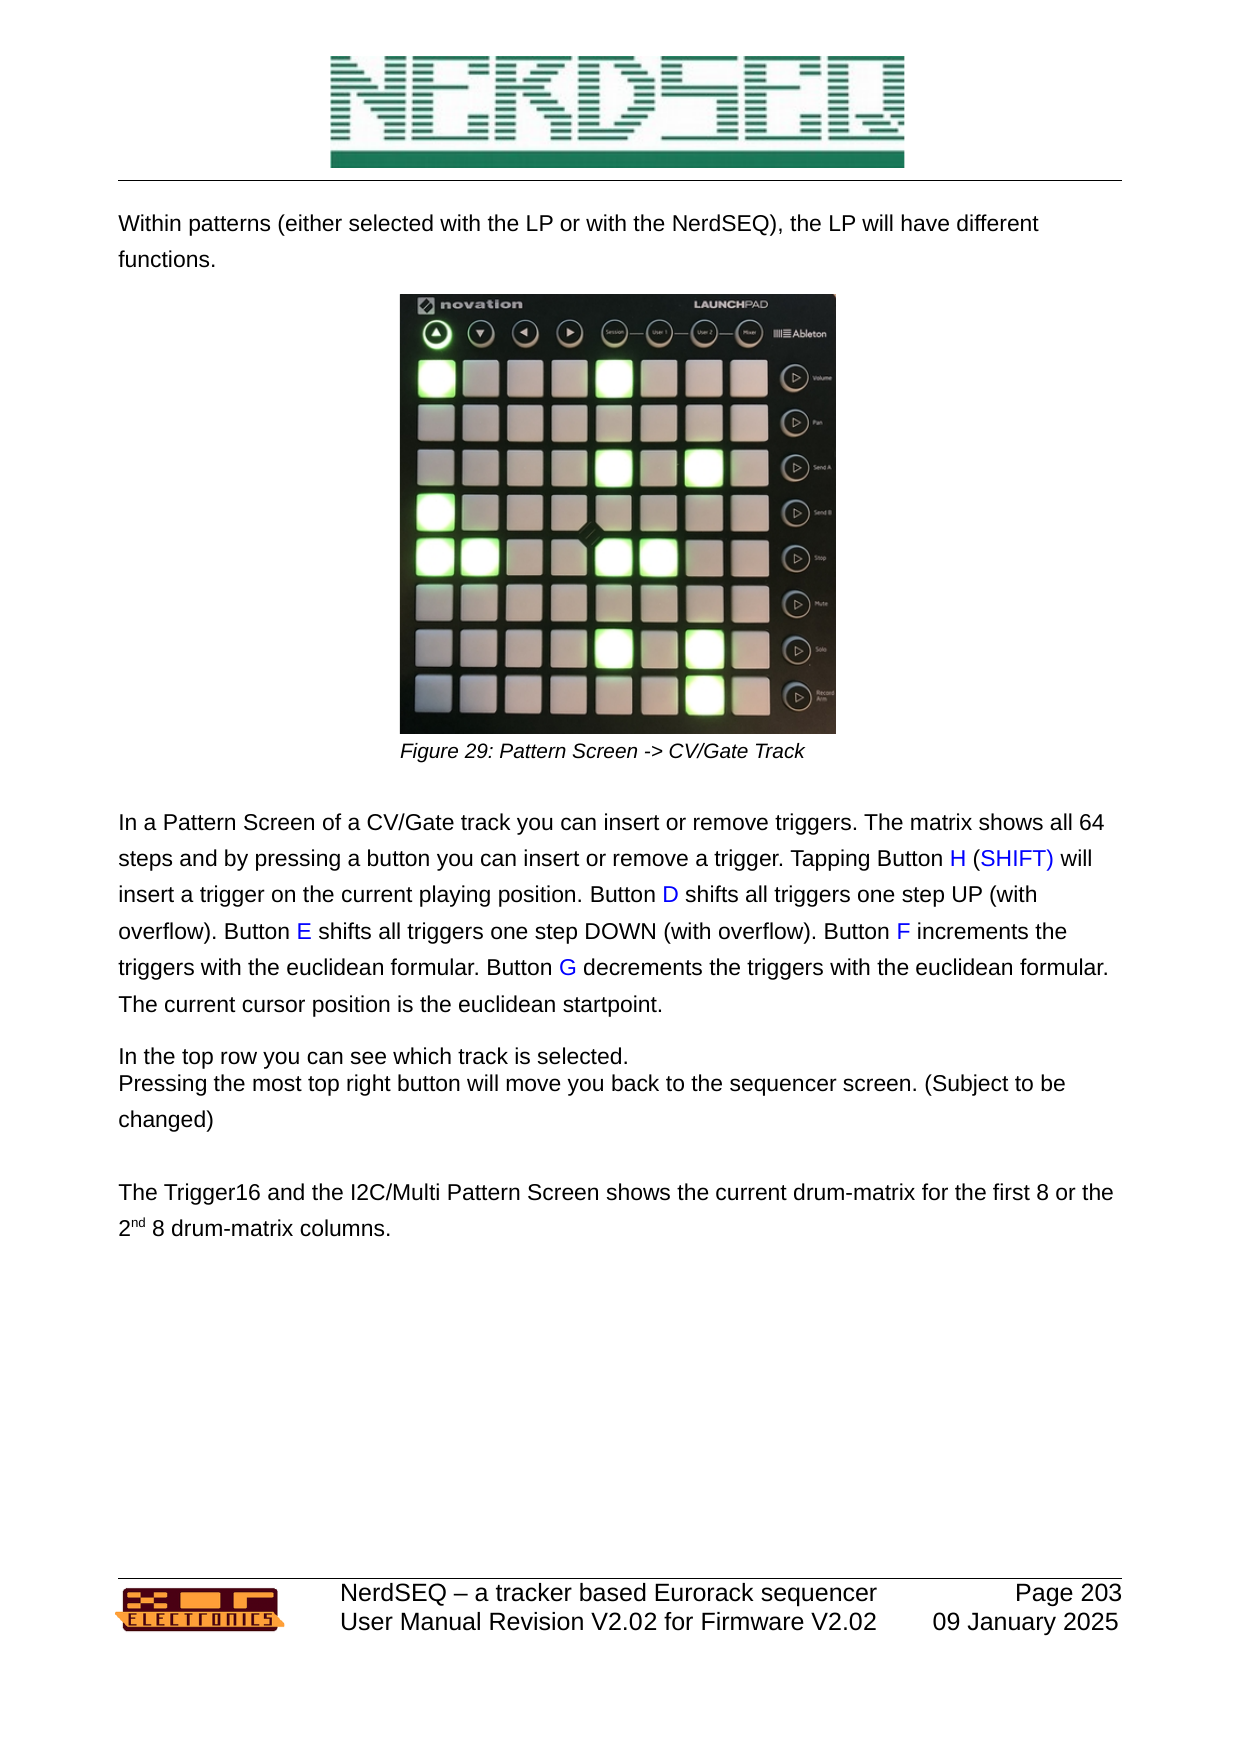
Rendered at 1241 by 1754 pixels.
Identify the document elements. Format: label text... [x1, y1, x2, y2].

text In a Pattern Screen of a CV/Gate track you can insert or remove triggers. The matrix shows all 64 steps and by pressing a button you can insert or remove a trigger. Tapping Button H (SHIFT) will insert a trigger on the current playing position. Button D shifts all triggers one step UP (with overflow). Button E shifts all triggers one step DOWN (with overflow). Button F increments the triggers with the euclidean formular. Button G decrements the triggers with the euclidean formular. [118, 809, 1122, 981]
picture [399, 294, 836, 734]
text Figure 29: Pattern Screen -> CV/Gate Track [400, 736, 840, 762]
text Within patterns (either selected with the LP or with the NerdSEQ), the LP will have different functions. [118, 209, 1122, 272]
text The Trigger16 and the I2C/Multi Pattern Screen shows the current drum-matrix for the first 8 or the 2nd 8 drum-matrix columns. [118, 1179, 1122, 1241]
picture [115, 1584, 285, 1634]
text Pressing the most top right button will move you back to the sequencer screen. (Subject to be changed) [118, 1069, 1122, 1132]
text The current cursor position is the euclidean startpoint. In the top row you can see which track is selected. [118, 991, 1122, 1069]
picture [330, 56, 905, 168]
